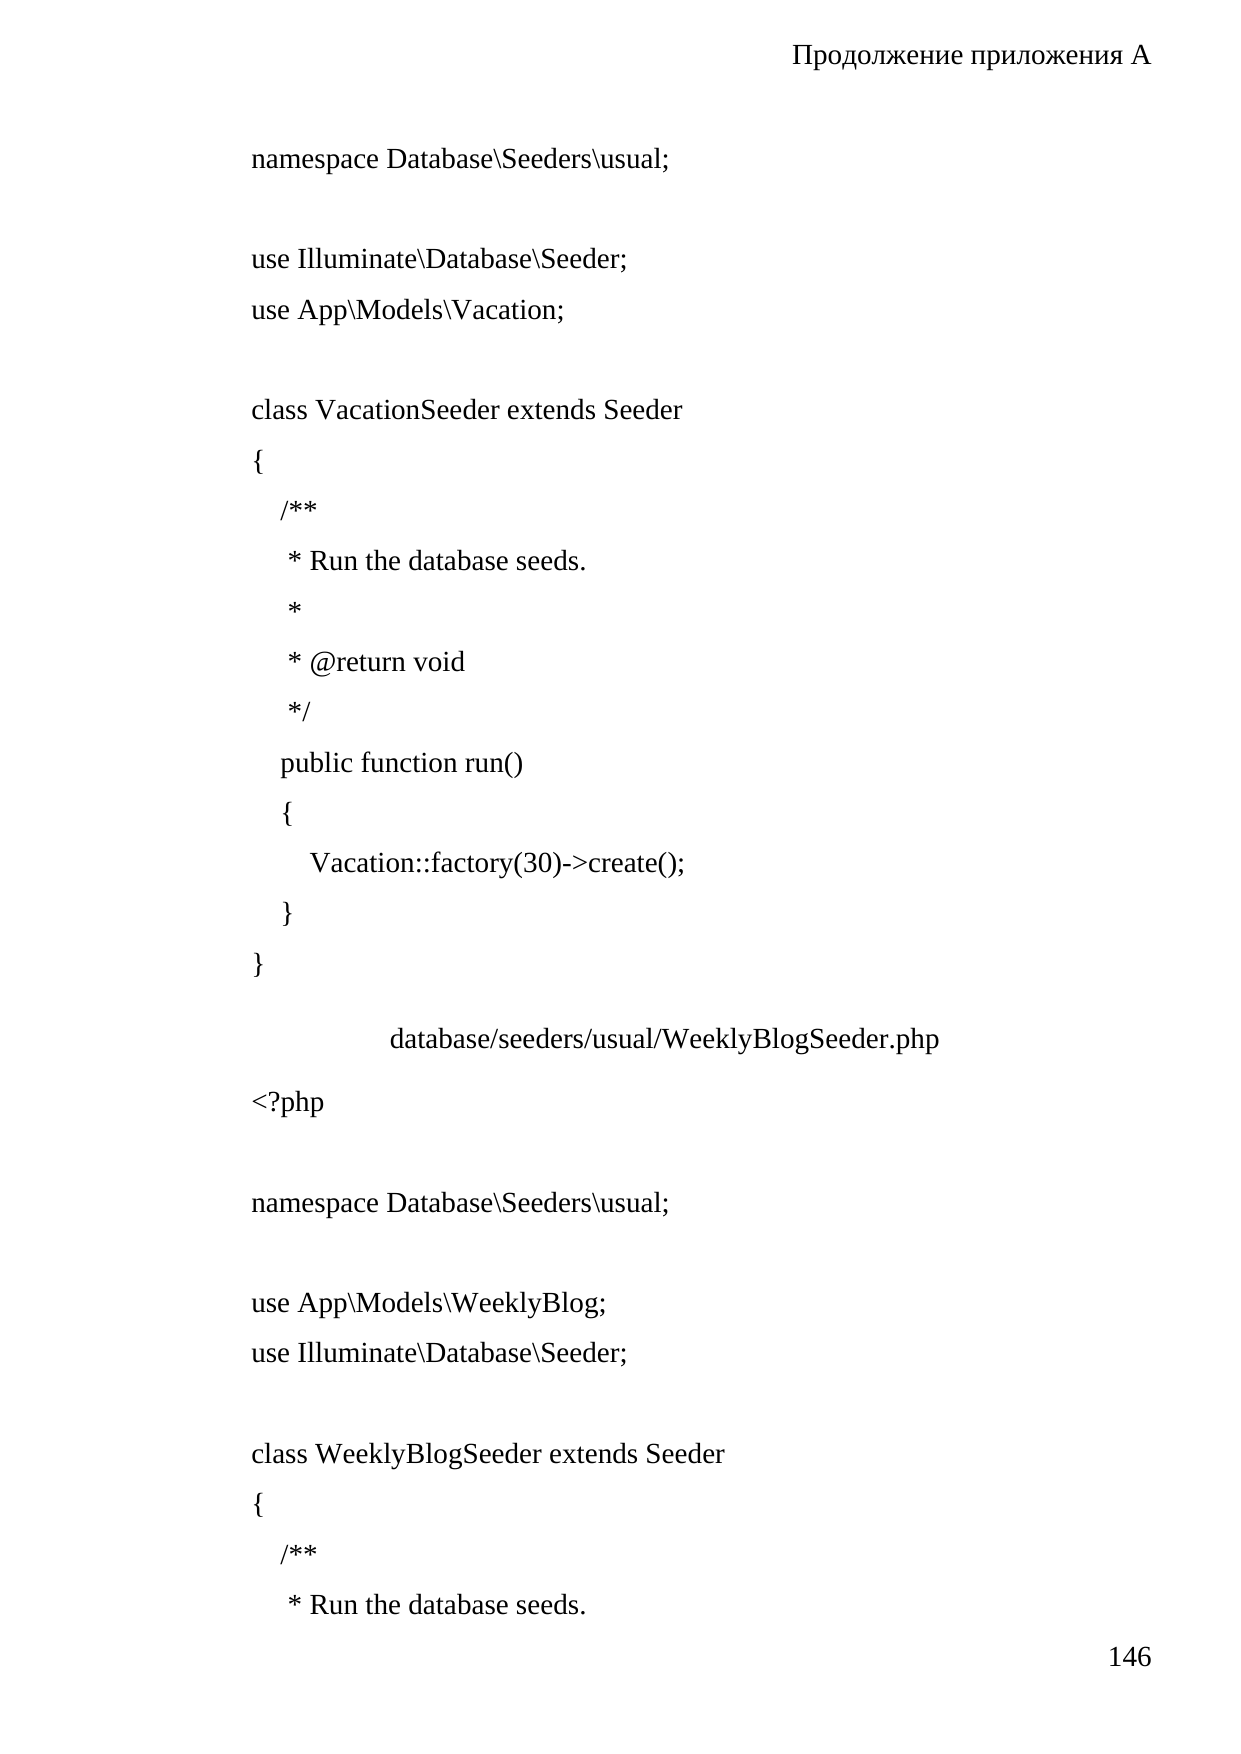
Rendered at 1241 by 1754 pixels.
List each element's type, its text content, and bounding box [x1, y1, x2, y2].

text use Illuminate\Database\Seeder; [177, 1336, 1152, 1369]
text /** [177, 1537, 1152, 1570]
text * @return void [177, 644, 1152, 678]
text class VacationSeeder extends Seeder [177, 392, 1152, 426]
text /** [177, 493, 1152, 527]
text */ [177, 694, 1152, 728]
text use App\Models\WeeklyBlog; [177, 1285, 1152, 1319]
text <?php [177, 1084, 1152, 1118]
text } [177, 896, 1152, 929]
text { [177, 795, 1152, 828]
text * Run the database seeds. [177, 543, 1152, 577]
text * [177, 594, 1152, 627]
text { [177, 1487, 1152, 1520]
text class WeeklyBlogSeeder extends Seeder [177, 1436, 1152, 1470]
text namespace Database\Seeders\usual; [177, 1185, 1152, 1218]
text } [177, 946, 1152, 979]
text public function run() [177, 745, 1152, 778]
text * Run the database seeds. [177, 1587, 1152, 1621]
text use Illuminate\Database\Seeder; [177, 242, 1152, 275]
text { [177, 443, 1152, 476]
text Vacation::factory(30)->create(); [177, 845, 1152, 879]
subtitle database/seeders/usual/WeeklyBlogSeeder.php [177, 1021, 1152, 1055]
text use App\Models\Vacation; [177, 292, 1152, 325]
text namespace Database\Seeders\usual; [177, 141, 1152, 174]
